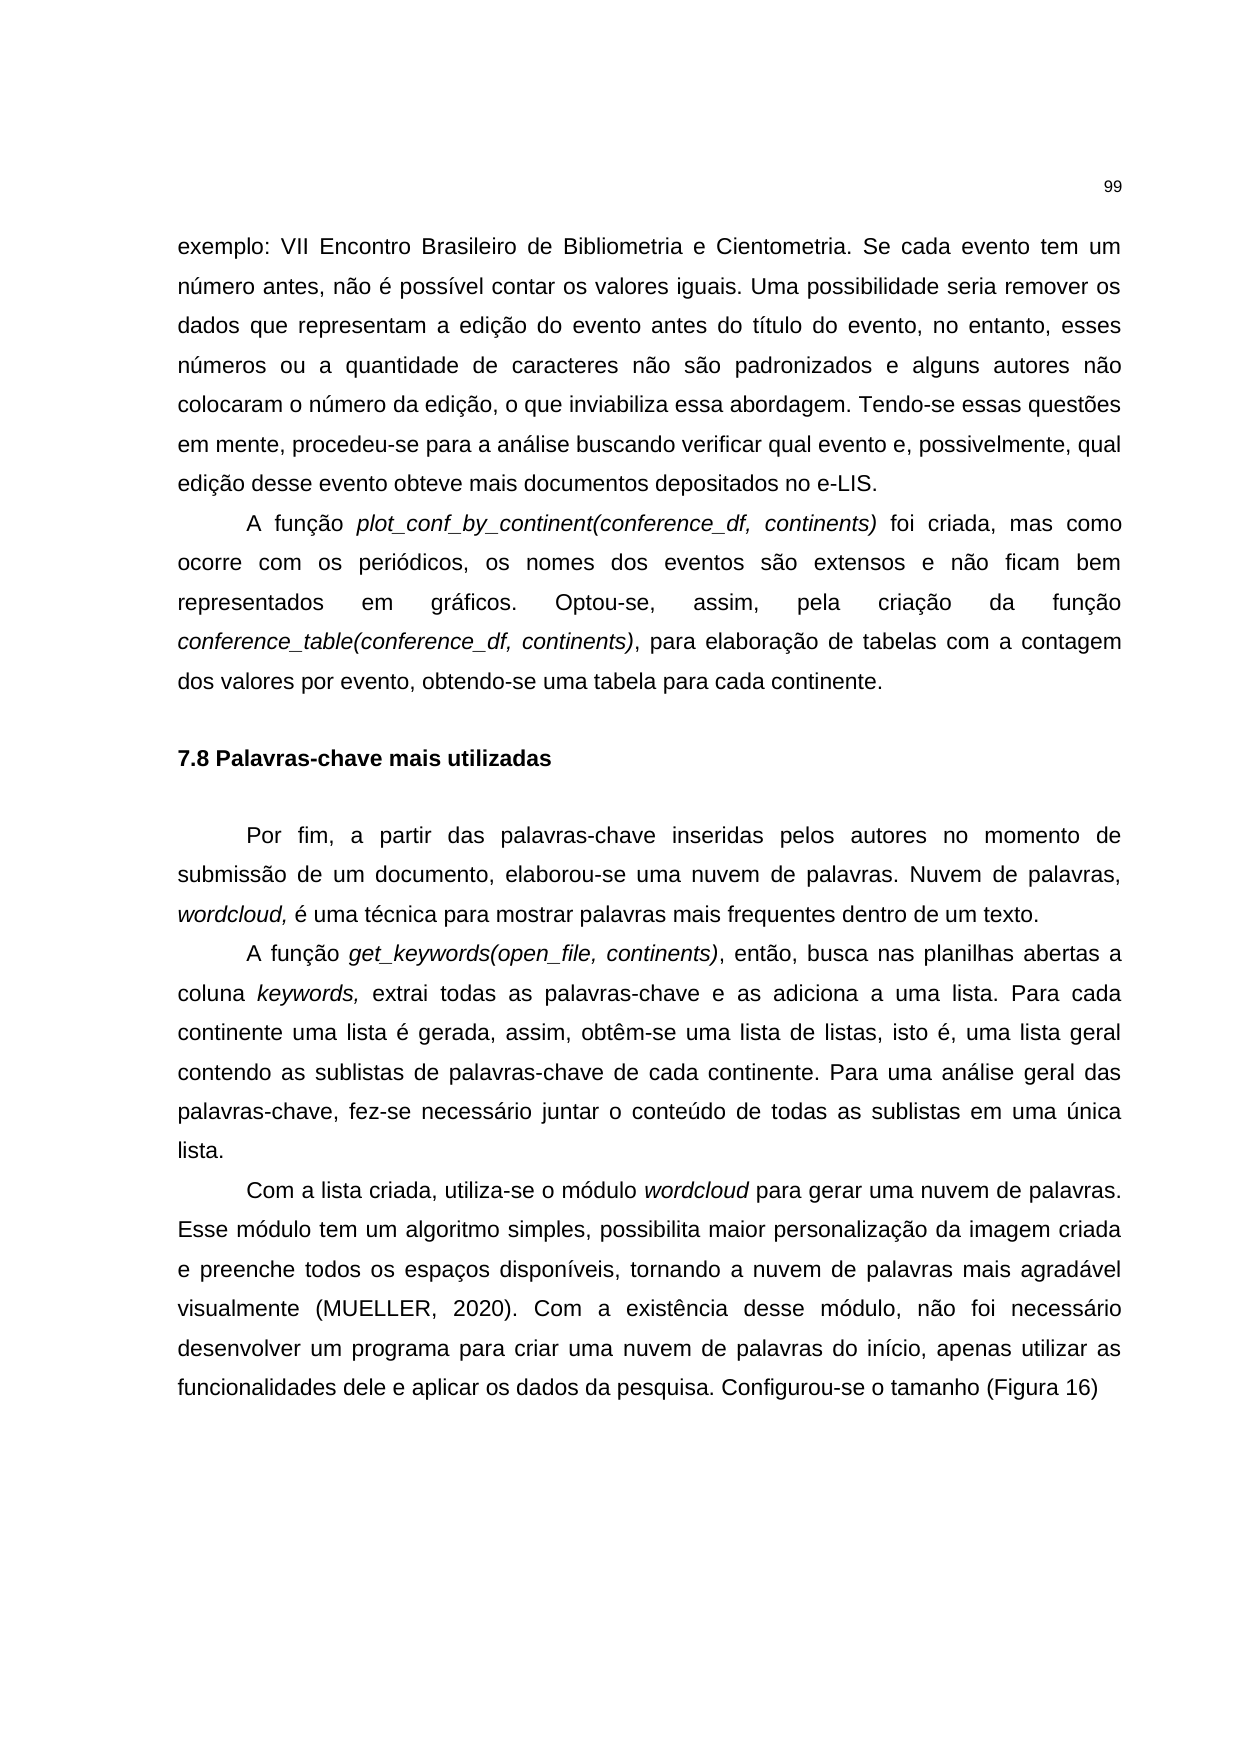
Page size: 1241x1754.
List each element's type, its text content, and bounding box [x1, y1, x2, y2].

text exemplo: VII Encontro Brasileiro de Bibliometria e Cientometria. Se cada evento tem um número antes, não é possível contar os valores iguais. Uma possibilidade seria remover os dados que representam a edição do evento antes do título do evento, no entanto, esses números ou a quantidade de caracteres não são padronizados e alguns autores não colocaram o número da edição, o que inviabiliza essa abordagem. Tendo-se essas questões em mente, procedeu-se para a análise buscando verificar qual evento e, possivelmente, qual edição desse evento obteve mais documentos depositados no e-LIS. [177, 233, 1122, 497]
text A função plot_conf_by_continent(conference_df, continents) foi criada, mas como ocorre com os periódicos, os nomes dos eventos são extensos e não ficam bem representados em gráficos. Optou-se, assim, pela criação da função conference_table(conference_df, continents), para elaboração de tabelas com a contagem dos valores por evento, obtendo-se uma tabela para cada continente. [177, 510, 1122, 694]
text A função get_keywords(open_file, continents), então, busca nas planilhas abertas a coluna keywords, extrai todas as palavras-chave e as adiciona a uma lista. Para cada continente uma lista é gerada, assim, obtêm-se uma lista de listas, isto é, uma lista geral contendo as sublistas de palavras-chave de cada continente. Para uma análise geral das palavras-chave, fez-se necessário juntar o conteúdo de todas as sublistas em uma única lista. [177, 940, 1122, 1164]
text Por fim, a partir das palavras-chave inseridas pelos autores no momento de submissão de um documento, elaborou-se uma nuvem de palavras. Nuvem de palavras, wordcloud, é uma técnica para mostrar palavras mais frequentes dentro de um texto. [177, 822, 1122, 927]
subtitle 7.8 Palavras-chave mais utilizadas [177, 744, 1122, 771]
text Com a lista criada, utiliza-se o módulo wordcloud para gerar uma nuvem de palavras. Esse módulo tem um algoritmo simples, possibilita maior personalização da imagem criada e preenche todos os espaços disponíveis, tornando a nuvem de palavras mais agradável visualmente (MUELLER, 2020). Com a existência desse módulo, não foi necessário desenvolver um programa para criar uma nuvem de palavras do início, apenas utilizar as funcionalidades dele e aplicar os dados da pesquisa. Configurou-se o tamanho (Figura 16) [177, 1177, 1122, 1401]
